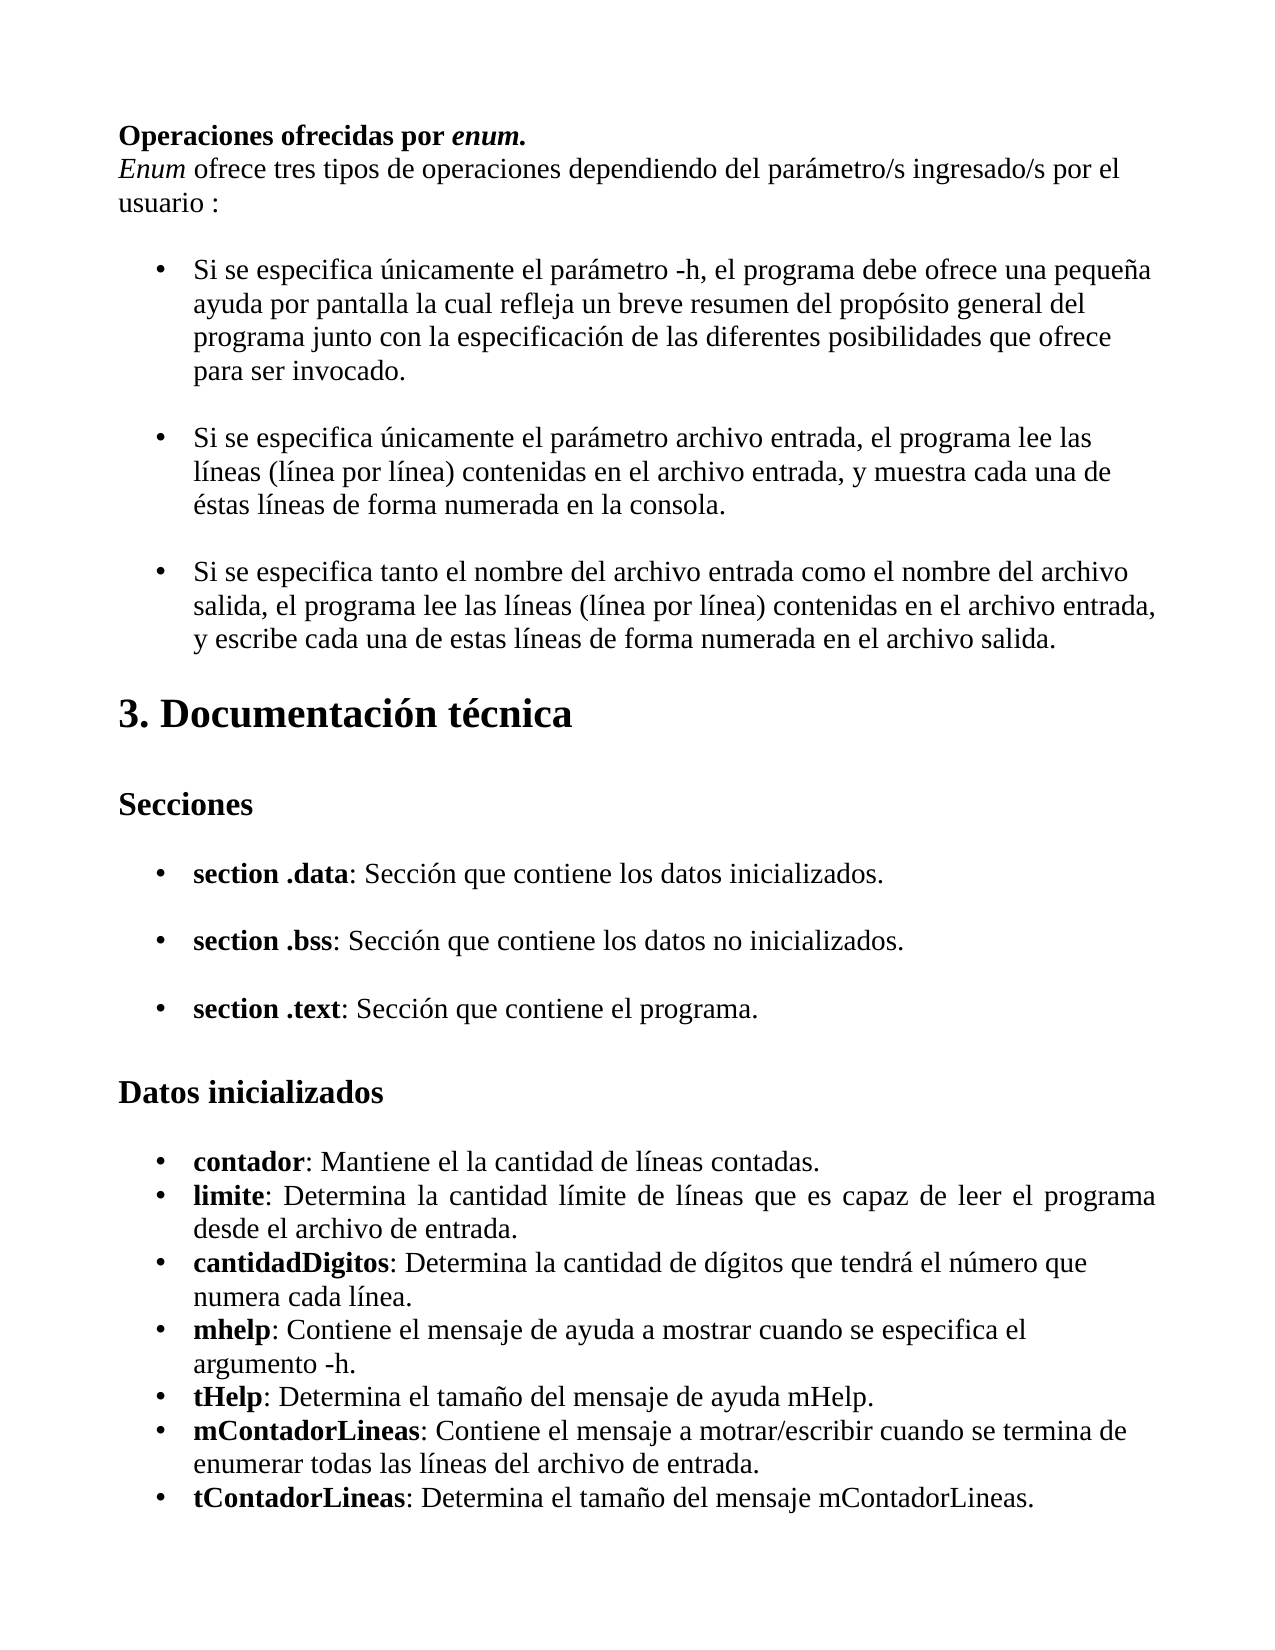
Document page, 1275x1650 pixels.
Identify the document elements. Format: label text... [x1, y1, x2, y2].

list mContadorLineas: Contiene el mensaje a motrar/escribir cuando se termina de enumerar todas las líneas del archivo de entrada. [156, 1413, 1157, 1480]
list Si se especifica tanto el nombre del archivo entrada como el nombre del archivo salida, el programa lee las líneas (línea por línea) contenidas en el archivo entrada, y escribe cada una de estas líneas de forma numerada en el archivo salida. [156, 554, 1157, 655]
list contador: Mantiene el la cantidad de líneas contadas. [156, 1144, 1157, 1178]
text Secciones [118, 784, 1157, 823]
list tContadorLineas: Determina el tamaño del mensaje mContadorLineas. [156, 1480, 1157, 1514]
text Enum ofrece tres tipos de operaciones dependiendo del parámetro/s ingresado/s por el usuario : [118, 152, 1157, 219]
text Datos inicializados [118, 1072, 1157, 1111]
list mhelp: Contiene el mensaje de ayuda a mostrar cuando se especifica el argumento -h. [156, 1312, 1157, 1379]
list section .text: Sección que contiene el programa. [156, 991, 1157, 1024]
list Si se especifica únicamente el parámetro -h, el programa debe ofrece una pequeña ayuda por pantalla la cual refleja un breve resumen del propósito general del programa junto con la especificación de las diferentes posibilidades que ofrece para ser invocado. [156, 252, 1157, 387]
list limite: Determina la cantidad límite de líneas que es capaz de leer el programa desde el archivo de entrada. [156, 1178, 1157, 1245]
text Operaciones ofrecidas por enum. [118, 118, 1157, 152]
list tHelp: Determina el tamaño del mensaje de ayuda mHelp. [156, 1379, 1157, 1413]
list cantidadDigitos: Determina la cantidad de dígitos que tendrá el número que numera cada línea. [156, 1245, 1157, 1312]
text 3. Documentación técnica [118, 689, 1157, 737]
list Si se especifica únicamente el parámetro archivo entrada, el programa lee las líneas (línea por línea) contenidas en el archivo entrada, y muestra cada una de éstas líneas de forma numerada en la consola. [156, 420, 1157, 521]
list section .data: Sección que contiene los datos inicializados. [156, 856, 1157, 890]
list section .bss: Sección que contiene los datos no inicializados. [156, 923, 1157, 957]
